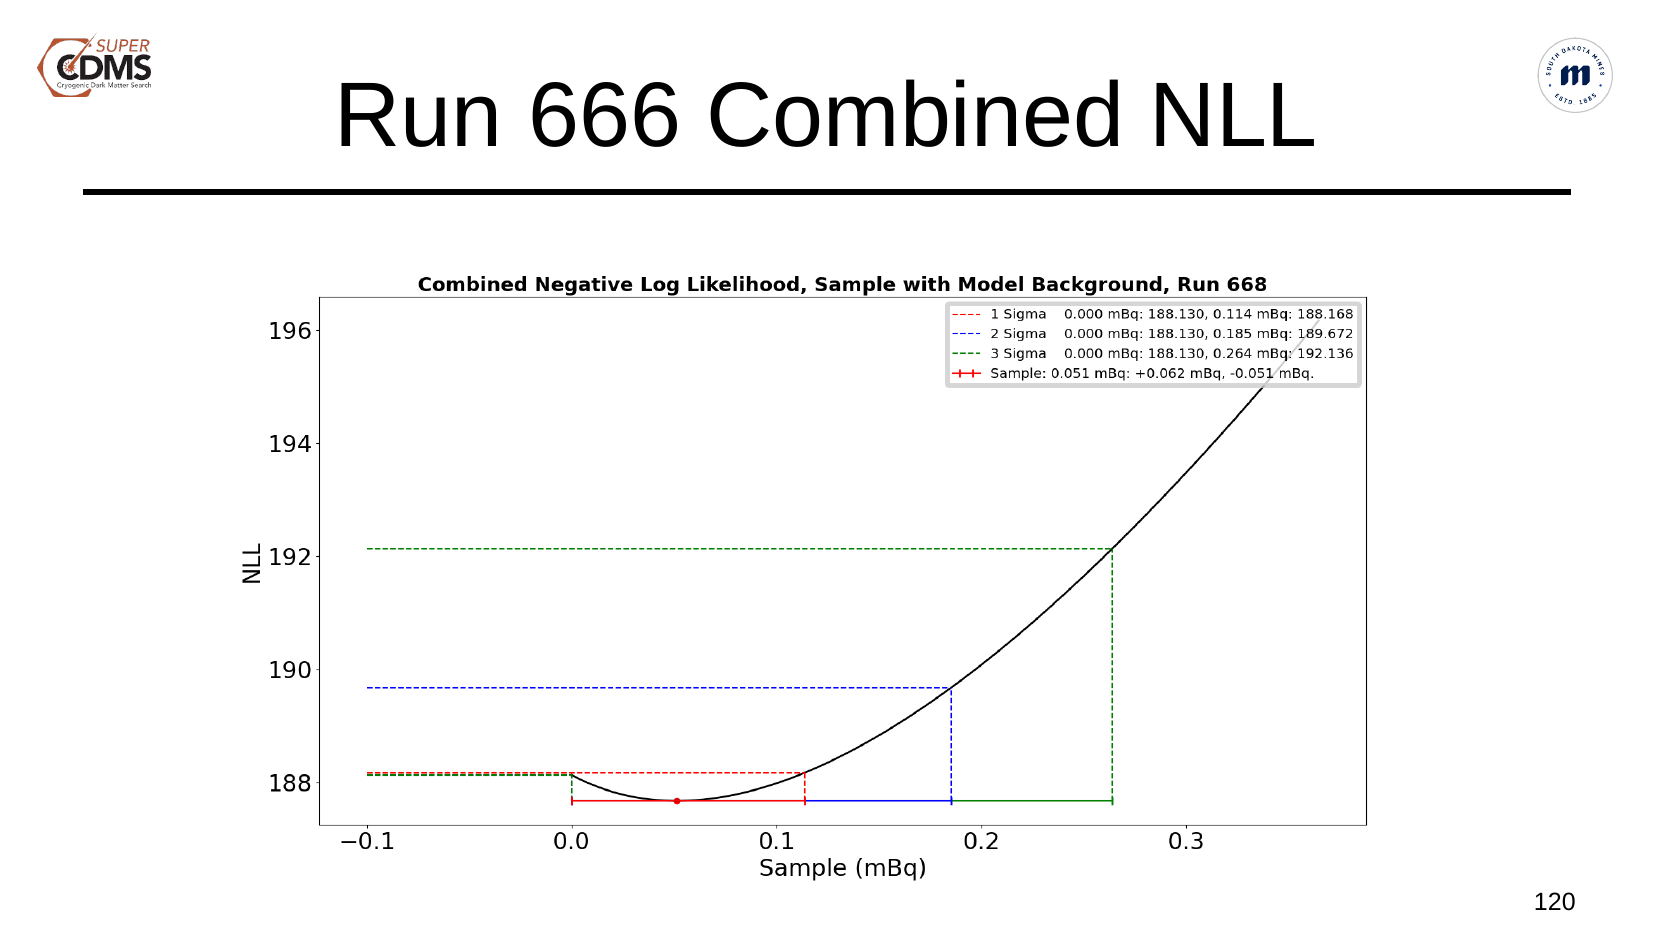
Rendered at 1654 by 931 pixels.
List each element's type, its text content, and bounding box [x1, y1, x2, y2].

picture [1571, 37, 1613, 113]
picture [150, 214, 1501, 901]
picture [37, 32, 151, 97]
title Run 666 Combined NLL [82, 37, 1571, 193]
